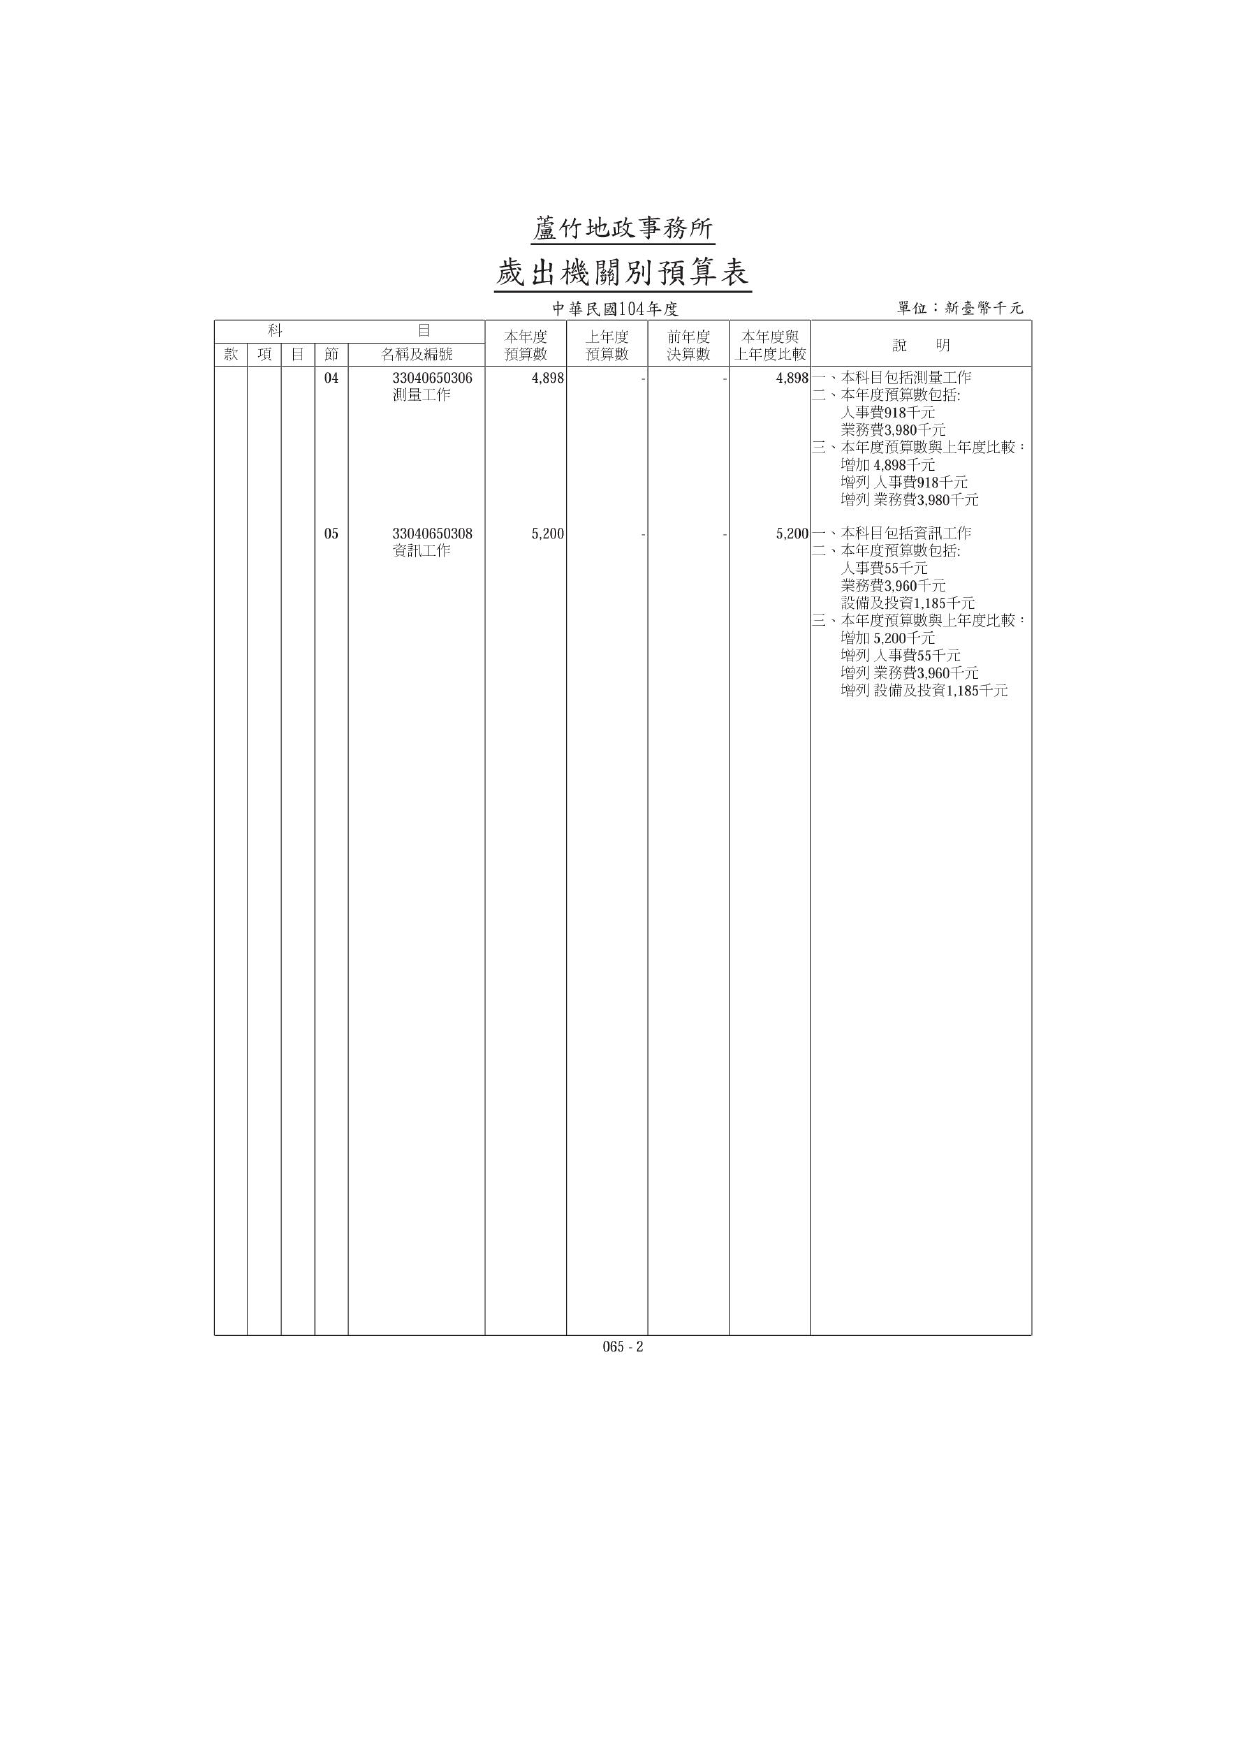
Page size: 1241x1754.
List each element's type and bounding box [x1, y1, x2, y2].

picture [190, 170, 1056, 1395]
